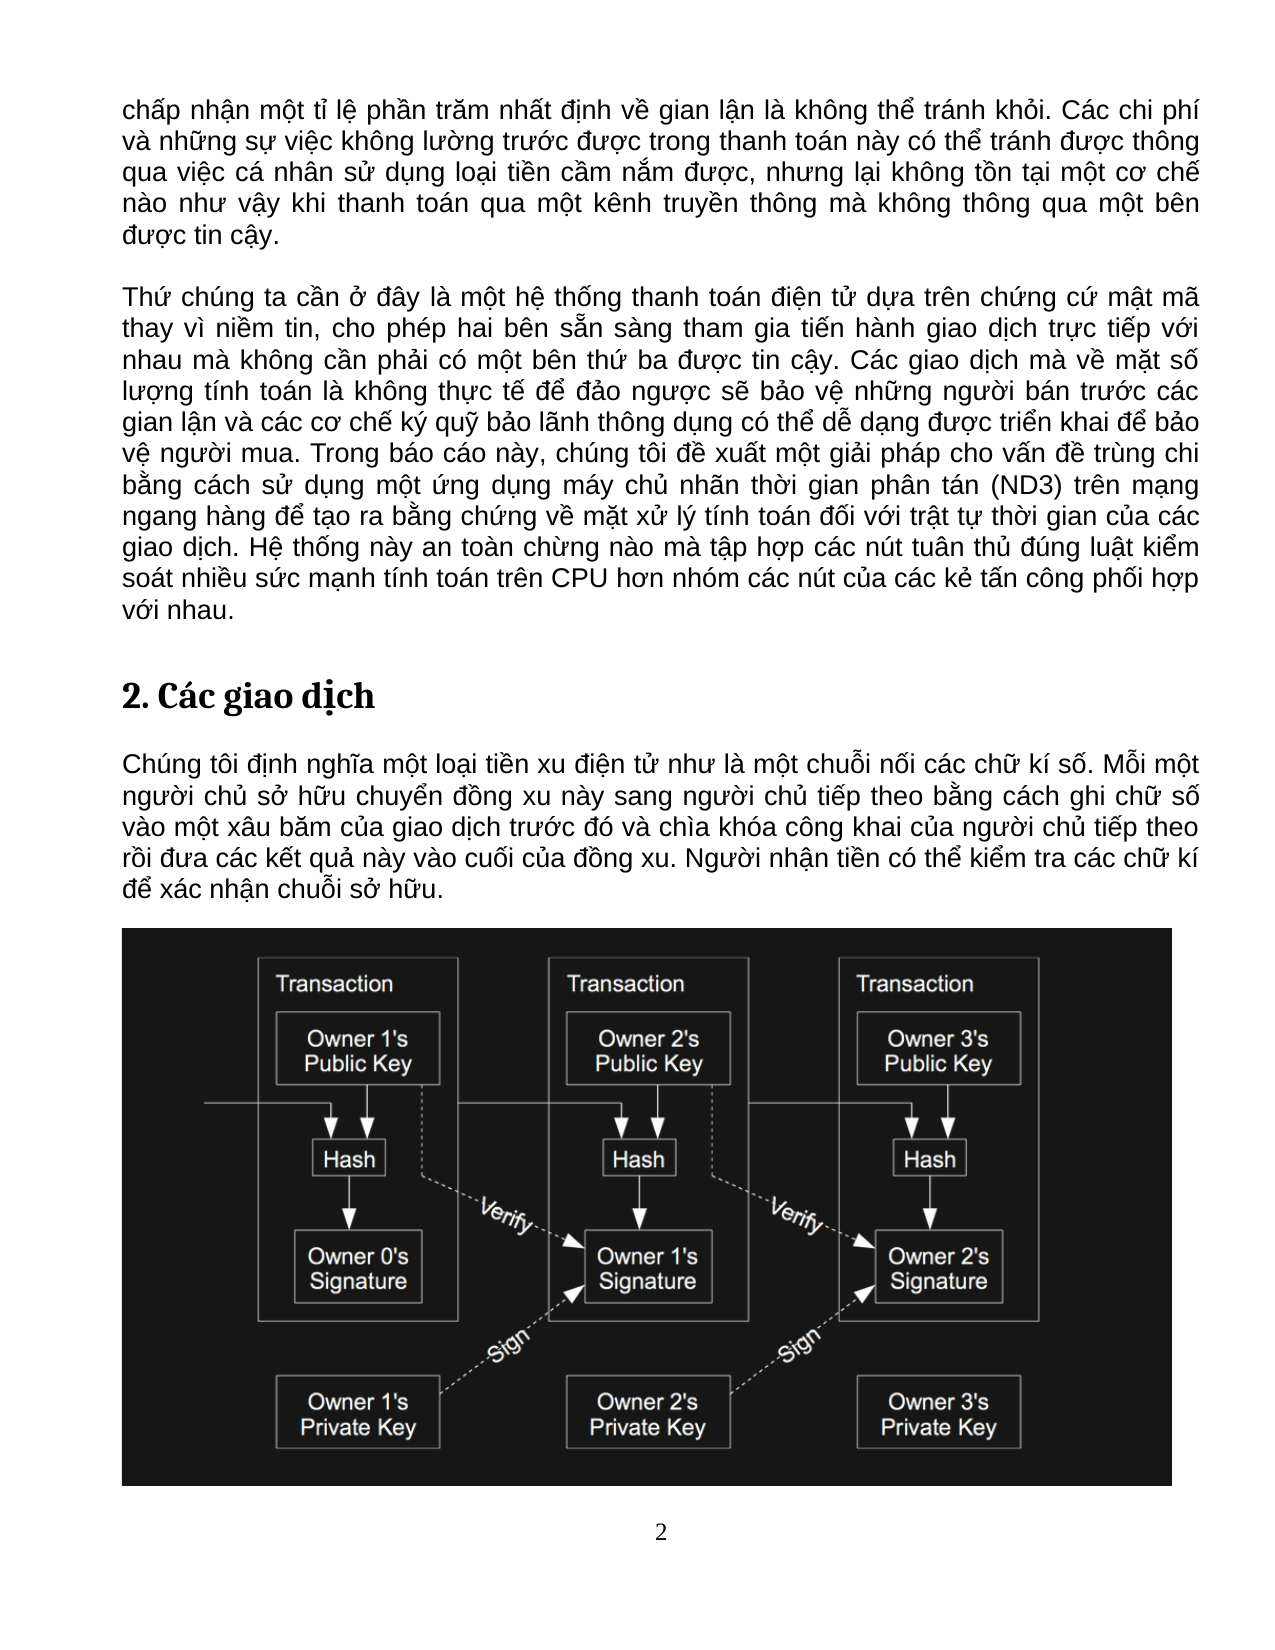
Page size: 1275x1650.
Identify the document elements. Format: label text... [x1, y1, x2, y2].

text Thứ chúng ta cần ở đây là một hệ thống thanh toán điện tử dựa trên chứng cứ mật mã thay vì niềm tin, cho phép hai bên sẵn sàng tham gia tiến hành giao dịch trực tiếp với nhau mà không cần phải có một bên thứ ba được tin cậy. Các giao dịch mà về mặt số lượng tính toán là không thực tế để đảo ngược sẽ bảo vệ những người bán trước các gian lận và các cơ chế ký quỹ bảo lãnh thông dụng có thể dễ dạng được triển khai để bảo vệ người mua. Trong báo cáo này, chúng tôi đề xuất một giải pháp cho vấn đề trùng chi bằng cách sử dụng một ứng dụng máy chủ nhãn thời gian phân tán (ND3) trên mạng ngang hàng để tạo ra bằng chứng về mặt xử lý tính toán đối với trật tự thời gian của các giao dịch. Hệ thống này an toàn chừng nào mà tập hợp các nút tuân thủ đúng luật kiểm soát nhiều sức mạnh tính toán trên CPU hơn nhóm các nút của các kẻ tấn công phối hợp với nhau. [122, 281, 1200, 625]
text chấp nhận một tỉ lệ phần trăm nhất định về gian lận là không thể tránh khỏi. Các chi phí và những sự việc không lường trước được trong thanh toán này có thể tránh được thông qua việc cá nhân sử dụng loại tiền cầm nắm được, nhưng lại không tồn tại một cơ chế nào như vậy khi thanh toán qua một kênh truyền thông mà không thông qua một bên được tin cậy. [122, 94, 1200, 250]
text Chúng tôi định nghĩa một loại tiền xu điện tử như là một chuỗi nối các chữ kí số. Mỗi một người chủ sở hữu chuyển đồng xu này sang người chủ tiếp theo bằng cách ghi chữ số vào một xâu băm của giao dịch trước đó và chìa khóa công khai của người chủ tiếp theo rồi đưa các kết quả này vào cuối của đồng xu. Người nhận tiền có thể kiểm tra các chữ kí để xác nhận chuỗi sở hữu. [122, 748, 1200, 905]
subtitle 2. Các giao dịch [122, 675, 1200, 718]
picture [121, 928, 1172, 1486]
